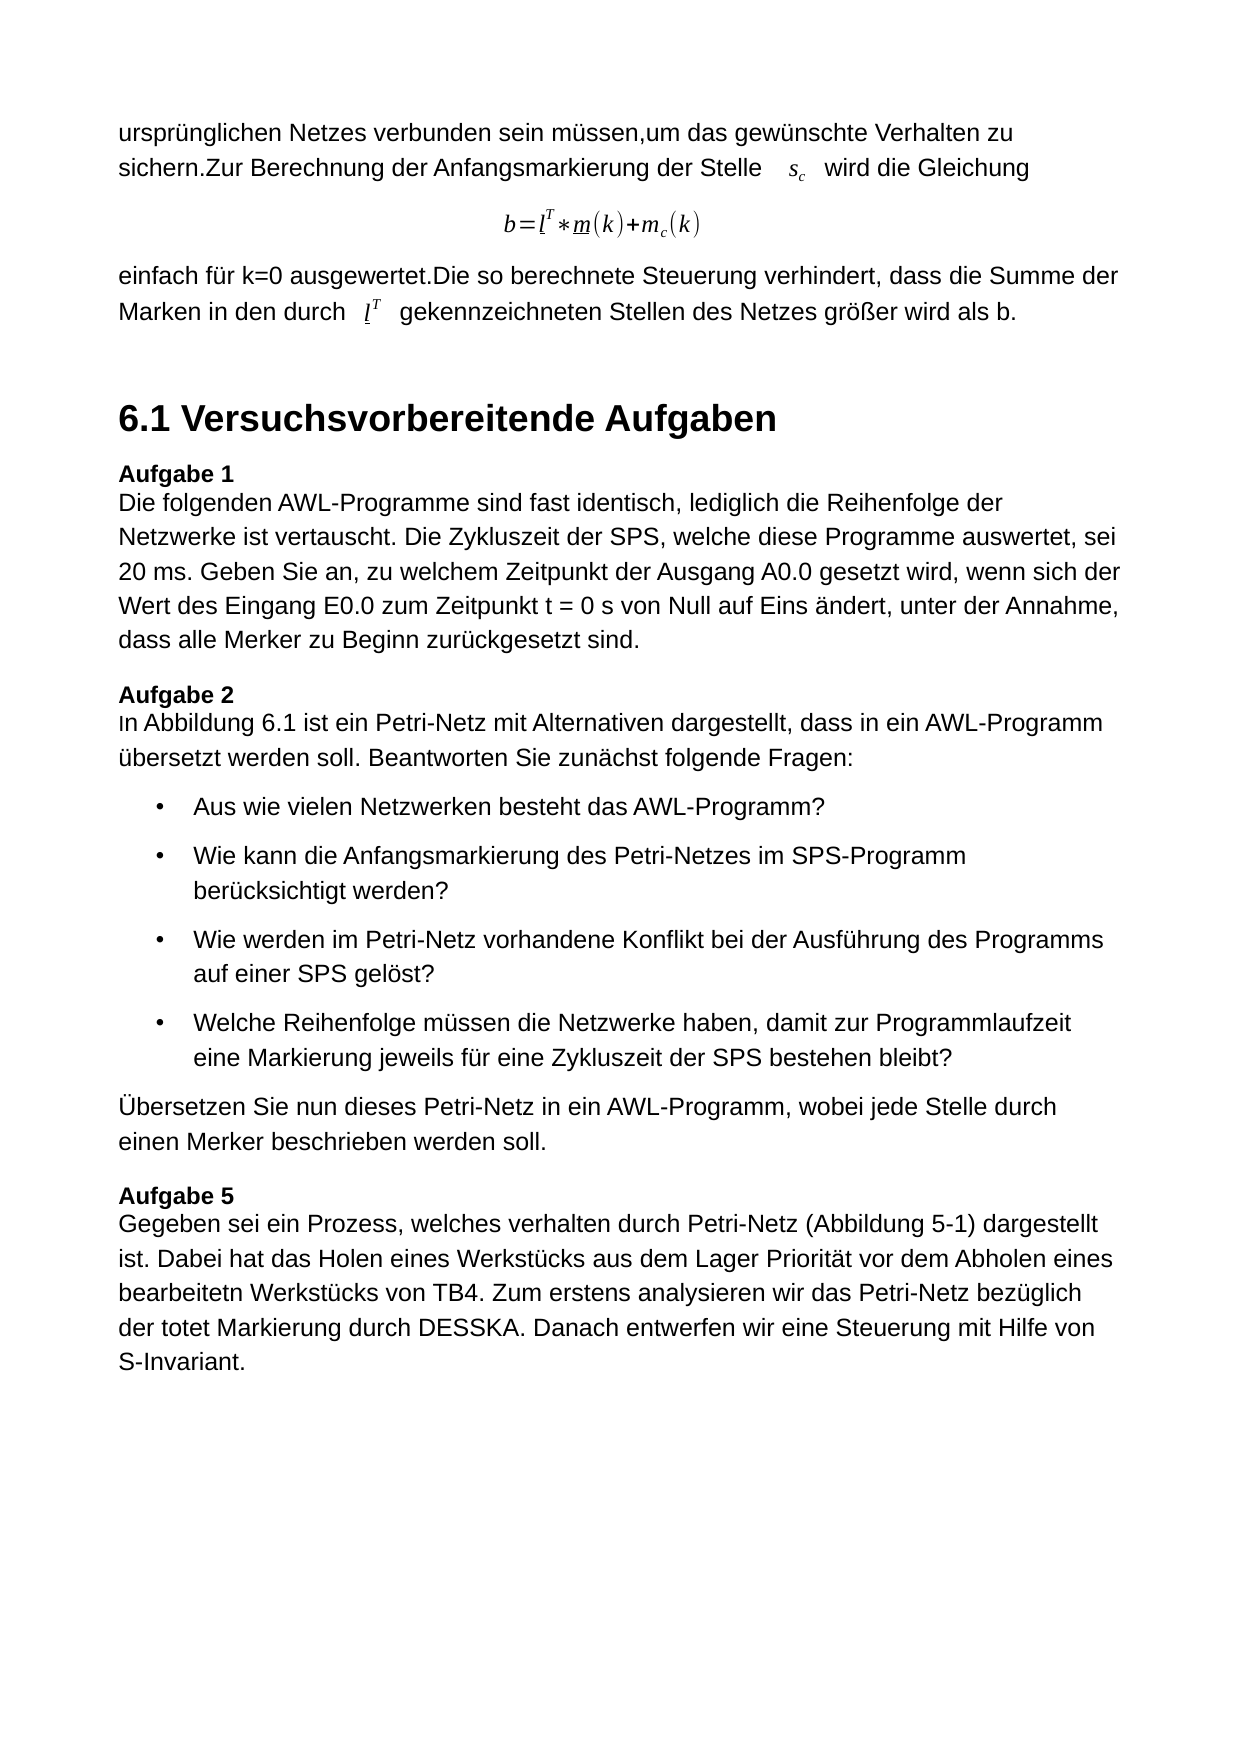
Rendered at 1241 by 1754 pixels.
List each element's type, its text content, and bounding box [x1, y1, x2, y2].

text ursprünglichen Netzes verbunden sein müssen,um das gewünschte Verhalten zu sichern.Zur Berechnung der Anfangsmarkierung der Stelle wird die Gleichung [118, 118, 1122, 185]
text 6.1 Versuchsvorbereitende Aufgaben [118, 396, 1122, 439]
list Wie werden im Petri-Netz vorhandene Konflikt bei der Ausführung des Programms auf einer SPS gelöst? [156, 925, 1122, 988]
list Welche Reihenfolge müssen die Netzwerke haben, damit zur Programmlaufzeit eine Markierung jeweils für eine Zykluszeit der SPS bestehen bleibt? [156, 1008, 1122, 1072]
subtitle Aufgabe 1 [118, 460, 1122, 488]
subtitle Aufgabe 2 [118, 681, 1122, 708]
list Aus wie vielen Netzwerken besteht das AWL-Programm? [156, 792, 1122, 821]
list Wie kann die Anfangsmarkierung des Petri-Netzes im SPS-Programm berücksichtigt werden? [156, 841, 1122, 904]
text Übersetzen Sie nun dieses Petri-Netz in ein AWL-Programm, wobei jede Stelle durch einen Merker beschrieben werden soll. [118, 1092, 1122, 1155]
subtitle Aufgabe 5 [118, 1182, 1122, 1209]
text Die folgenden AWL-Programme sind fast identisch, lediglich die Reihenfolge der Netzwerke ist vertauscht. Die Zykluszeit der SPS, welche diese Programme auswertet, sei 20 ms. Geben Sie an, zu welchem Zeitpunkt der Ausgang A0.0 gesetzt wird, wenn sich der Wert des Eingang E0.0 zum Zeitpunkt t = 0 s von Null auf Eins ändert, unter der Annahme, dass alle Merker zu Beginn zurückgesetzt sind. [118, 488, 1122, 654]
text Gegeben sei ein Prozess, welches verhalten durch Petri-Netz (Abbildung 5-1) dargestellt ist. Dabei hat das Holen eines Werkstücks aus dem Lager Priorität vor dem Abholen eines bearbeitetn Werkstücks von TB4. Zum erstens analysieren wir das Petri-Netz bezüglich der totet Markierung durch DESSKA. Danach entwerfen wir eine Steuerung mit Hilfe von S-Invariant. [118, 1209, 1122, 1376]
text In Abbildung 6.1 ist ein Petri-Netz mit Alternativen dargestellt, dass in ein AWL-Programm übersetzt werden soll. Beantworten Sie zunächst folgende Fragen: [118, 708, 1122, 772]
text einfach für k=0 ausgewertet.Die so berechnete Steuerung verhindert, dass die Summe der Marken in den durchgekennzeichneten Stellen des Netzes größer wird als b. [118, 261, 1122, 327]
